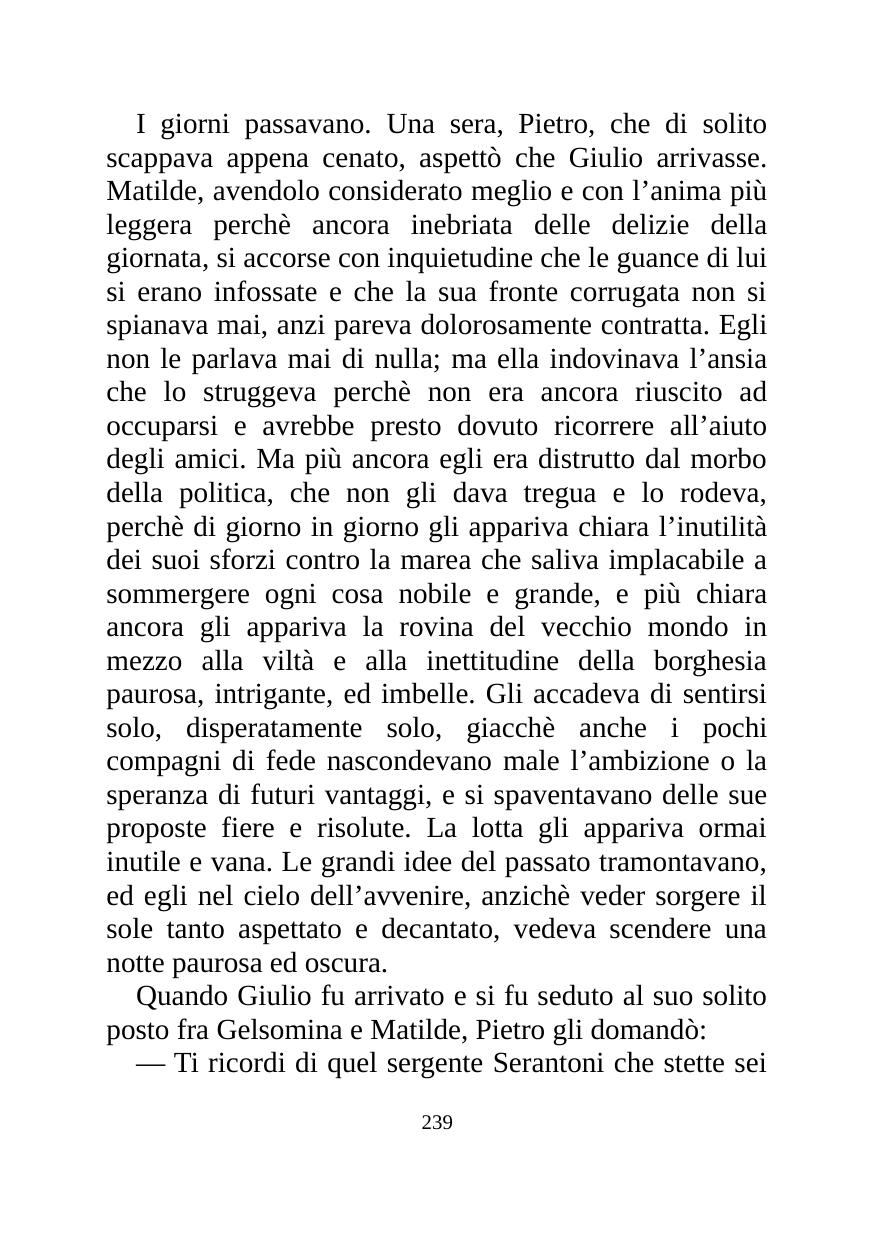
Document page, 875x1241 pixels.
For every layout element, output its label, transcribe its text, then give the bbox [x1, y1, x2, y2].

text — Ti ricordi di quel sergente Serantoni che stette sei [106, 1045, 768, 1079]
text I giorni passavano. Una sera, Pietro, che di solito scappava appena cenato, aspettò che Giulio arrivasse. Matilde, avendolo considerato meglio e con l’anima più leggera perchè ancora inebriata delle delizie della giornata, si accorse con inquietudine che le guance di lui si erano infossate e che la sua fronte corrugata non si spianava mai, anzi pareva dolorosamente contratta. Egli non le parlava mai di nulla; ma ella indovinava l’ansia che lo struggeva perchè non era ancora riuscito ad occuparsi e avrebbe presto dovuto ricorrere all’aiuto degli amici. Ma più ancora egli era distrutto dal morbo della politica, che non gli dava tregua e lo rodeva, perchè di giorno in giorno gli appariva chiara l’inutilità dei suoi sforzi contro la marea che saliva implacabile a sommergere ogni cosa nobile e grande, e più chiara ancora gli appariva la rovina del vecchio mondo in mezzo alla viltà e alla inettitudine della borghesia paurosa, intrigante, ed imbelle. Gli accadeva di sentirsi solo, disperatamente solo, giacchè anche i pochi compagni di fede nascondevano male l’ambizione o la speranza di futuri vantaggi, e si spaventavano delle sue proposte fiere e risolute. La lotta gli appariva ormai inutile e vana. Le grandi idee del passato tramontavano, ed egli nel cielo dell’avvenire, anzichè veder sorgere il sole tanto aspettato e decantato, vedeva scendere una notte paurosa ed oscura. [106, 106, 768, 978]
text Quando Giulio fu arrivato e si fu seduto al suo solito posto fra Gelsomina e Matilde, Pietro gli domandò: [106, 978, 768, 1045]
